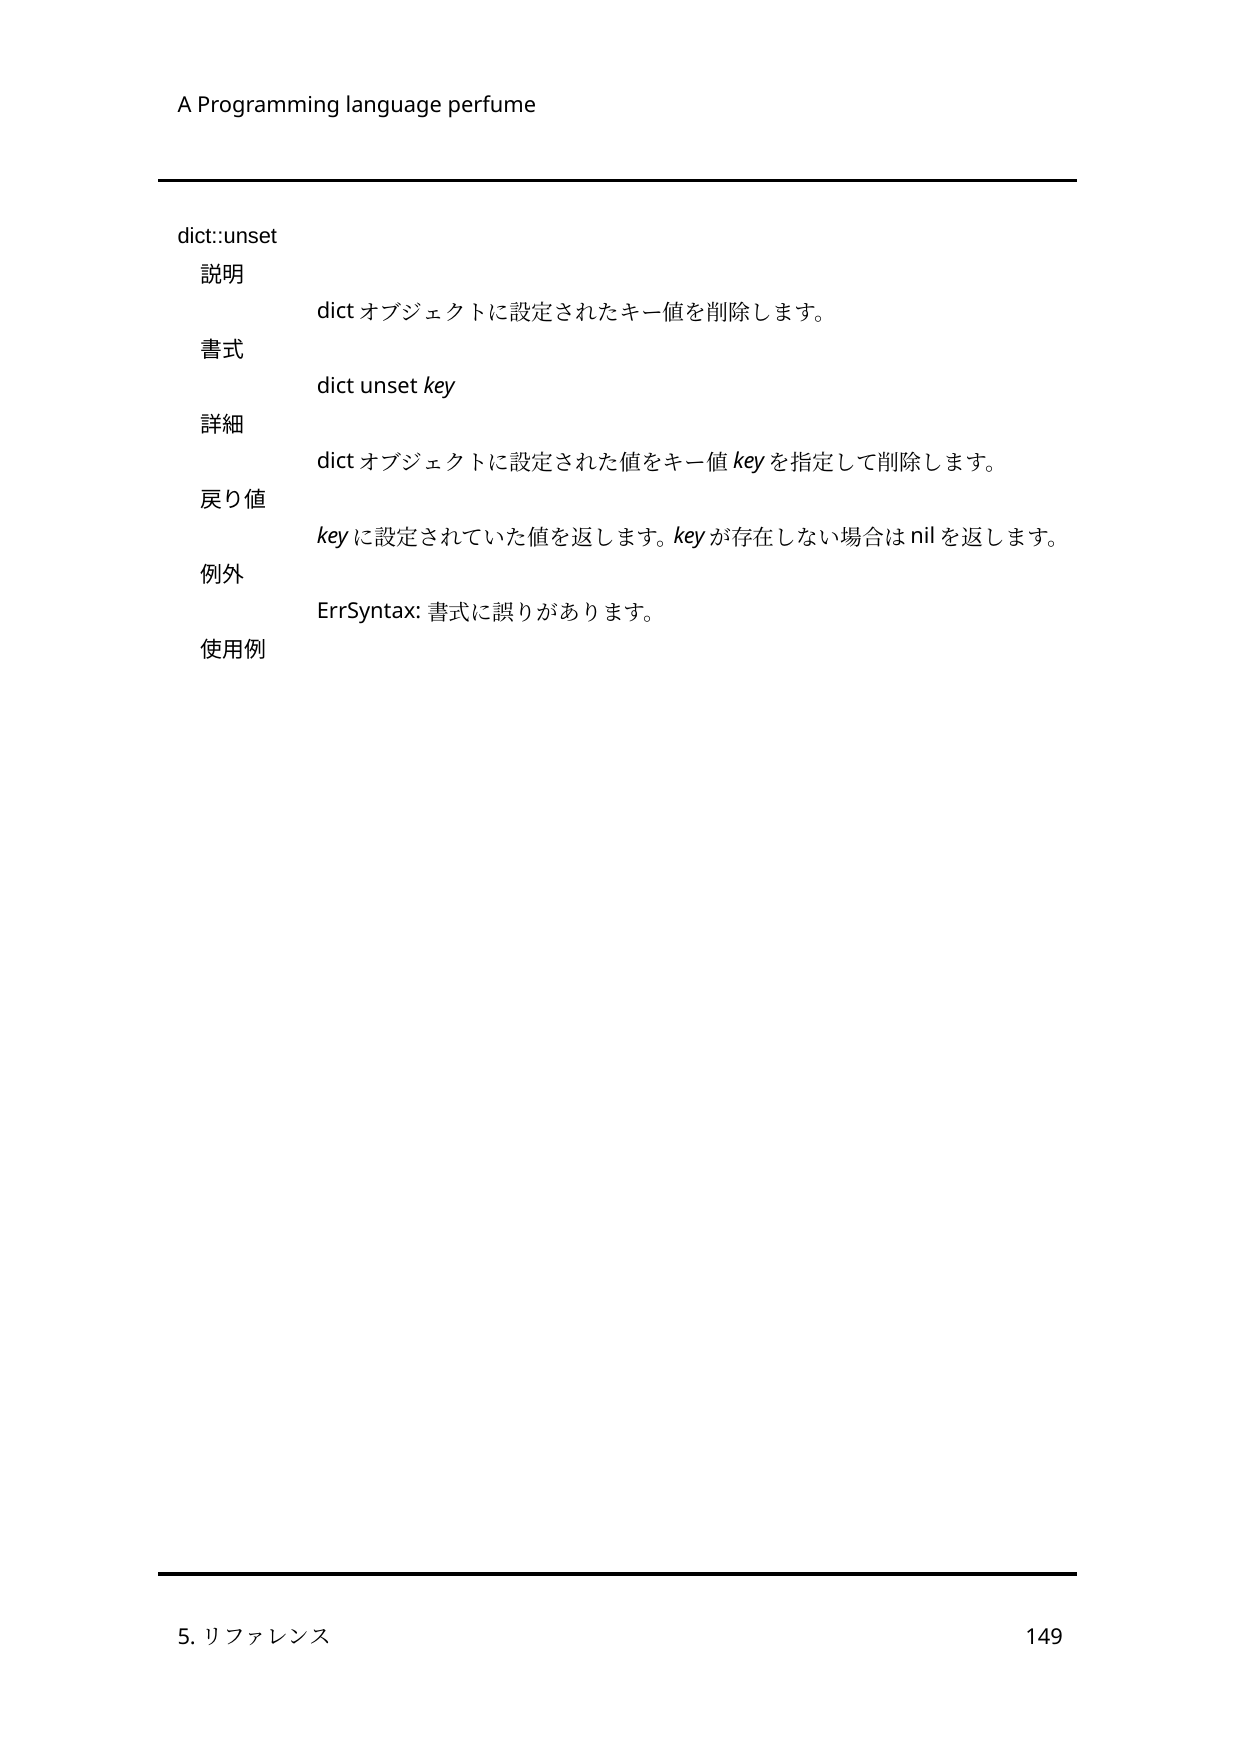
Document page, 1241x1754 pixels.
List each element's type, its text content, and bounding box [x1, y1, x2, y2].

table_cell ErrSyntax: 書式に誤りがあります。 [317, 554, 1063, 629]
table_cell 戻り値 [200, 479, 317, 554]
table_cell dict unset key [317, 329, 1063, 404]
table_cell dictオブジェクトに設定された値をキー値keyを指定して削除します。 [317, 404, 1063, 479]
table_cell 詳細 [200, 404, 317, 479]
table_cell [317, 629, 1063, 704]
table_header dictオブジェクトに設定されたキー値を削除します。 [317, 254, 1063, 329]
table_cell 書式 [200, 329, 317, 404]
table_header 説明 [200, 254, 317, 329]
table_cell 使用例 [200, 629, 317, 704]
table_cell keyに設定されていた値を返します。keyが存在しない場合はnilを返します。 [317, 479, 1063, 554]
subtitle dict::unset [177, 217, 1063, 254]
table_cell 例外 [200, 554, 317, 629]
